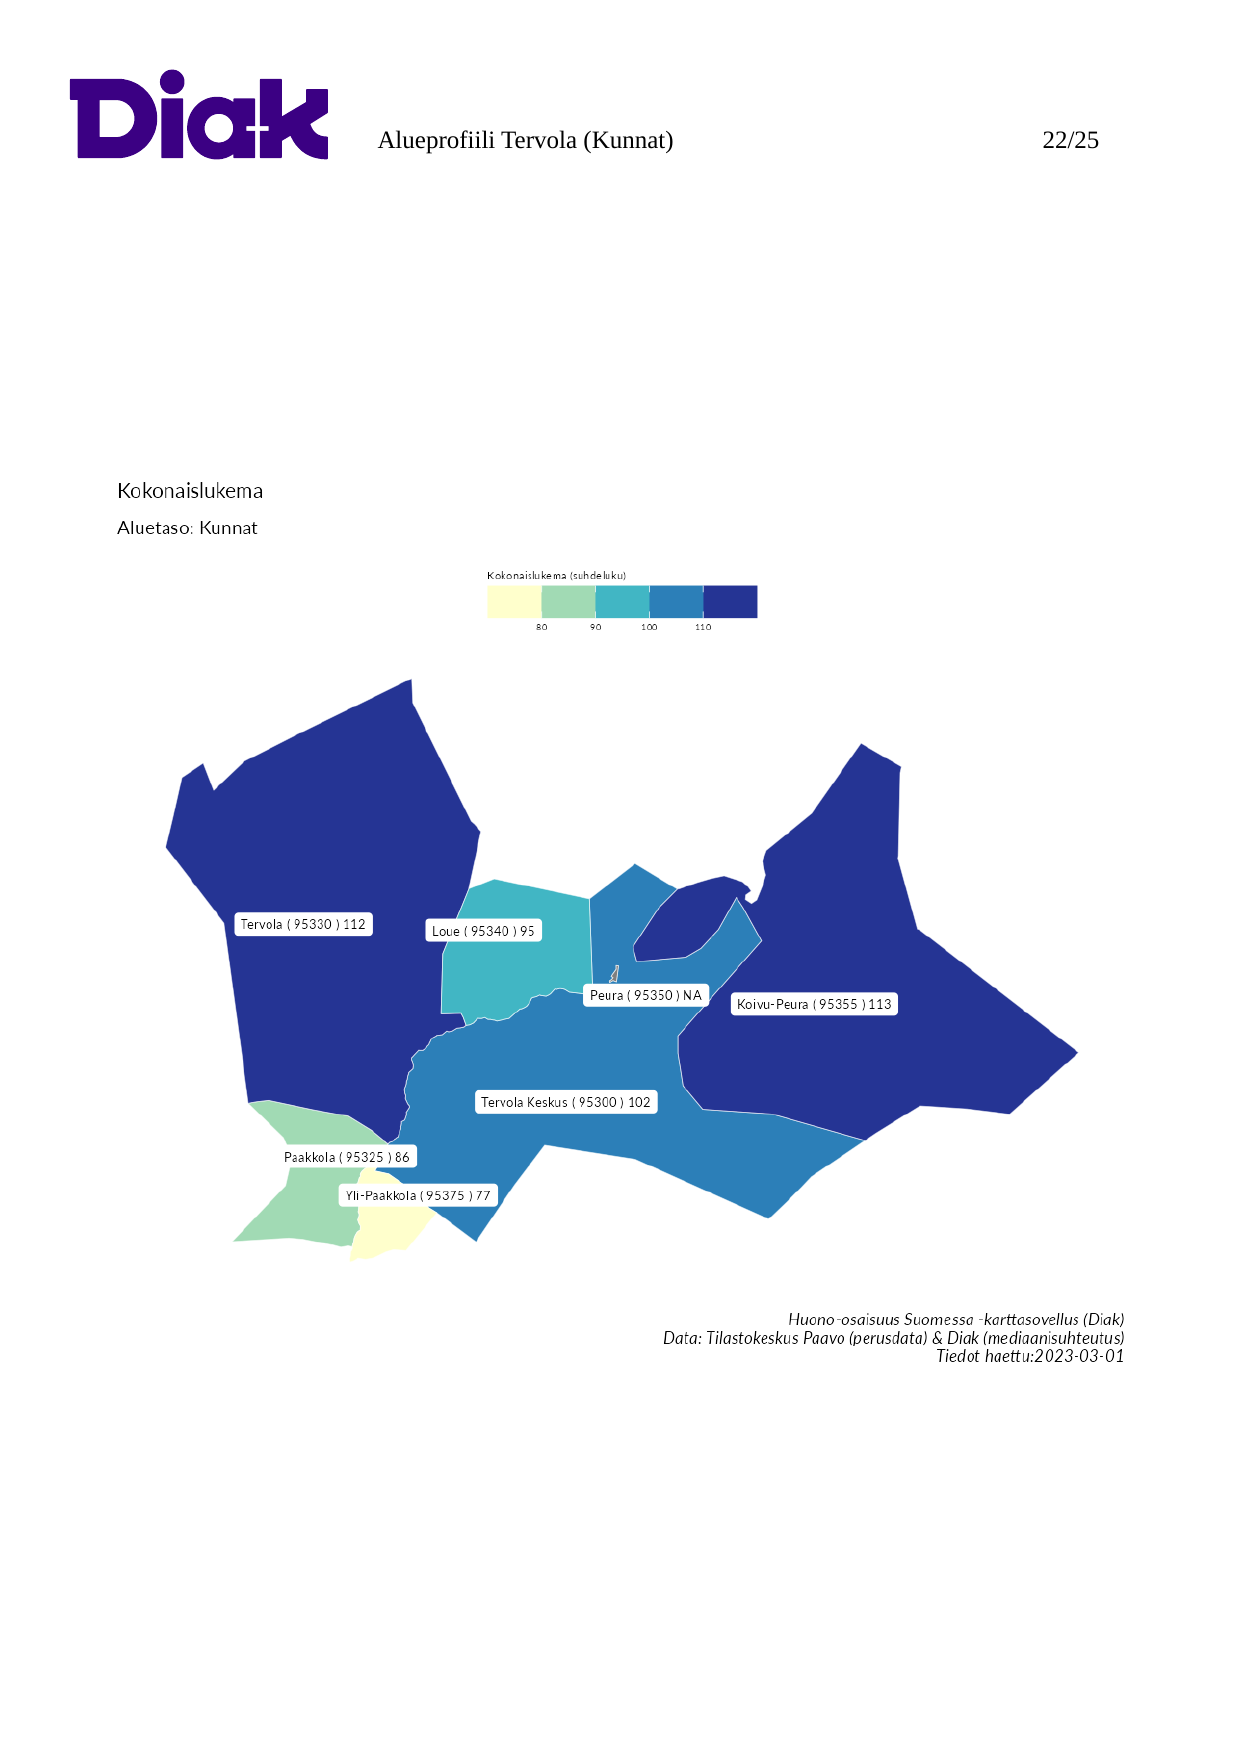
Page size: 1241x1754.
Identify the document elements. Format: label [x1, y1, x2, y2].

picture [61, 196, 1179, 1651]
